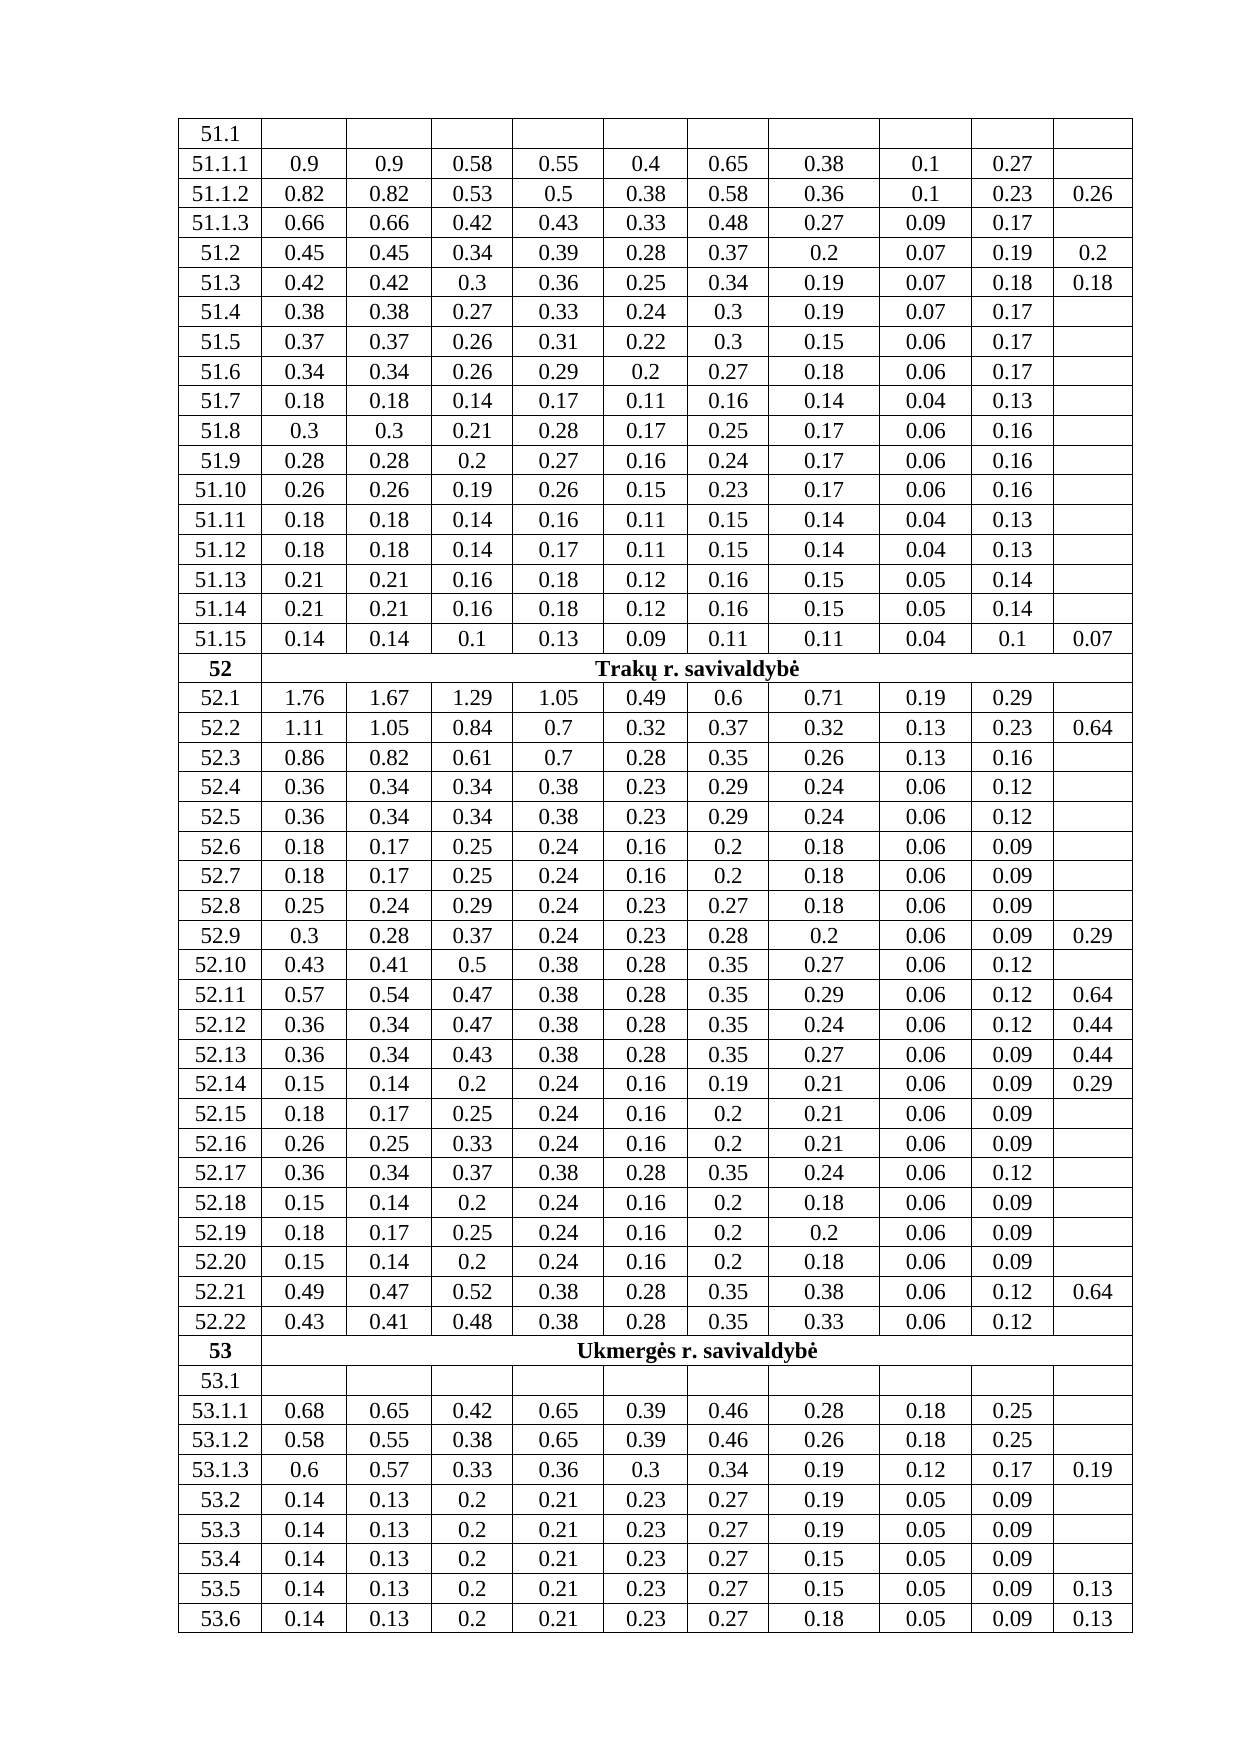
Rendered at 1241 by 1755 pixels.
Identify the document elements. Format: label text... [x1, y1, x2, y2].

table_cell 51.9 [179, 446, 261, 474]
table_cell 0.17 [604, 416, 687, 445]
table_cell 0.3 [688, 297, 768, 326]
table_cell 0.06 [880, 475, 971, 504]
table_cell 0.3 [347, 416, 431, 445]
table_cell 0.16 [972, 743, 1053, 771]
table_cell 1.29 [432, 683, 512, 712]
table_cell 0.19 [972, 238, 1053, 267]
table_cell 0.29 [432, 891, 512, 920]
table_cell 0.21 [513, 1574, 603, 1602]
table_cell 0.23 [604, 1604, 687, 1632]
table_cell 0.12 [972, 980, 1053, 1009]
table_cell 0.46 [688, 1396, 768, 1424]
table_cell 52.3 [179, 743, 261, 771]
table_cell 0.21 [769, 1069, 879, 1098]
table_cell 0.18 [347, 386, 431, 415]
table_cell 0.2 [688, 1099, 768, 1127]
table_cell 0.06 [880, 357, 971, 385]
table_cell 0.38 [513, 1040, 603, 1068]
table_cell 0.42 [432, 1396, 512, 1424]
table_cell [1054, 1218, 1132, 1246]
table_cell 0.36 [513, 1455, 603, 1484]
table_cell 0.45 [262, 238, 346, 267]
table_cell 0.16 [604, 1069, 687, 1098]
table_cell 0.2 [432, 1188, 512, 1217]
table_cell 0.34 [347, 772, 431, 801]
table_cell 0.38 [347, 297, 431, 326]
table_cell 0.82 [347, 179, 431, 207]
table_cell 0.1 [880, 149, 971, 177]
table_cell 51.6 [179, 357, 261, 385]
table_cell 53.5 [179, 1574, 261, 1602]
table_cell 0.18 [1054, 268, 1132, 296]
table_cell 0.21 [262, 565, 346, 593]
table_cell [1054, 1425, 1132, 1454]
table_cell 0.14 [432, 386, 512, 415]
table_cell 0.38 [769, 149, 879, 177]
table_cell 0.44 [1054, 1010, 1132, 1038]
table_cell [1054, 594, 1132, 623]
table_cell 52.13 [179, 1040, 261, 1068]
table_cell 0.09 [972, 1604, 1053, 1632]
table_cell 0.34 [347, 357, 431, 385]
table_cell 0.2 [432, 1247, 512, 1276]
table_cell 51.7 [179, 386, 261, 415]
table_cell 0.36 [262, 1158, 346, 1187]
table_cell 0.25 [972, 1396, 1053, 1424]
table_cell 0.28 [604, 238, 687, 267]
table_cell 0.16 [604, 1218, 687, 1246]
table_cell 0.13 [972, 386, 1053, 415]
table_cell 0.21 [769, 1129, 879, 1157]
table_cell 0.28 [513, 416, 603, 445]
table_cell 52 [179, 654, 261, 682]
table_cell [1054, 416, 1132, 445]
table_cell 0.3 [262, 416, 346, 445]
table_cell 0.24 [513, 1099, 603, 1127]
table_cell 0.09 [604, 624, 687, 652]
table_cell 51.11 [179, 505, 261, 534]
table_cell 0.04 [880, 386, 971, 415]
table_cell 0.07 [880, 268, 971, 296]
table_cell 0.37 [688, 713, 768, 742]
table_cell 0.05 [880, 1485, 971, 1513]
table_cell 0.06 [880, 1069, 971, 1098]
table_cell 0.24 [513, 861, 603, 890]
table_cell 0.12 [972, 772, 1053, 801]
table_cell 0.18 [262, 505, 346, 534]
table_cell 0.06 [880, 772, 971, 801]
table_cell 0.17 [769, 446, 879, 474]
table_cell 0.19 [688, 1069, 768, 1098]
table_cell 0.1 [972, 624, 1053, 652]
table_cell 0.16 [604, 1099, 687, 1127]
table_cell 51.4 [179, 297, 261, 326]
table_cell 0.25 [432, 861, 512, 890]
table_cell 0.24 [513, 1188, 603, 1217]
table_cell 0.6 [262, 1455, 346, 1484]
table_cell 0.18 [880, 1425, 971, 1454]
table_cell 52.4 [179, 772, 261, 801]
table_cell 0.23 [972, 179, 1053, 207]
table_cell 0.09 [972, 1069, 1053, 1098]
table_cell 0.36 [513, 268, 603, 296]
table_cell 0.09 [972, 921, 1053, 949]
table_cell 0.09 [972, 1574, 1053, 1602]
table_cell 0.25 [347, 1129, 431, 1157]
table_cell 0.54 [347, 980, 431, 1009]
table_cell 0.41 [347, 1307, 431, 1335]
table_cell 0.49 [262, 1277, 346, 1306]
table_cell 0.2 [688, 1188, 768, 1217]
table_cell 0.21 [513, 1515, 603, 1543]
table_cell 0.53 [432, 179, 512, 207]
table_cell 0.27 [688, 1574, 768, 1602]
table_cell 52.20 [179, 1247, 261, 1276]
table_cell 0.25 [972, 1425, 1053, 1454]
table_cell 52.8 [179, 891, 261, 920]
table_cell 0.37 [688, 238, 768, 267]
table_cell [1054, 1307, 1132, 1335]
table_cell 0.26 [262, 1129, 346, 1157]
table_cell 0.64 [1054, 1277, 1132, 1306]
table_cell 0.21 [513, 1604, 603, 1632]
table_cell 0.15 [688, 535, 768, 563]
table_cell 0.14 [262, 1544, 346, 1573]
table_cell 0.17 [769, 475, 879, 504]
table_cell 0.47 [347, 1277, 431, 1306]
table_cell 0.38 [513, 802, 603, 831]
table_cell 0.09 [972, 1040, 1053, 1068]
table_cell 0.06 [880, 446, 971, 474]
table_cell 0.17 [513, 386, 603, 415]
table_cell 0.34 [432, 772, 512, 801]
table_cell 0.3 [262, 921, 346, 949]
table_cell [1054, 327, 1132, 356]
table_cell 0.57 [262, 980, 346, 1009]
table_cell 0.66 [262, 208, 346, 237]
table_cell 0.16 [604, 1188, 687, 1217]
table_cell 0.27 [688, 1604, 768, 1632]
table_cell 0.34 [262, 357, 346, 385]
table_cell 0.09 [972, 1544, 1053, 1573]
table_cell 0.27 [769, 1040, 879, 1068]
table_cell 0.13 [347, 1574, 431, 1602]
table_cell 0.26 [262, 475, 346, 504]
table_cell 0.2 [688, 1129, 768, 1157]
table_cell 0.24 [513, 891, 603, 920]
table_cell 0.84 [432, 713, 512, 742]
table_cell 0.17 [769, 416, 879, 445]
table_cell 0.17 [513, 535, 603, 563]
table_cell 0.06 [880, 416, 971, 445]
table_cell 53.1.2 [179, 1425, 261, 1454]
table_cell 0.47 [432, 980, 512, 1009]
table_cell 53.1.3 [179, 1455, 261, 1484]
table_cell 0.05 [880, 594, 971, 623]
table_cell 0.09 [972, 832, 1053, 860]
table_cell 1.11 [262, 713, 346, 742]
table_cell [972, 119, 1053, 148]
table_cell 0.06 [880, 327, 971, 356]
table_cell 0.15 [262, 1247, 346, 1276]
table_cell 0.4 [604, 149, 687, 177]
table_cell 0.71 [769, 683, 879, 712]
table_cell 0.15 [769, 565, 879, 593]
table_cell 0.23 [604, 921, 687, 949]
table_cell 0.23 [604, 1485, 687, 1513]
table_cell 0.86 [262, 743, 346, 771]
table_cell 0.38 [513, 772, 603, 801]
table_cell 0.27 [972, 149, 1053, 177]
table_cell 51.5 [179, 327, 261, 356]
table_cell 0.16 [604, 1247, 687, 1276]
table_cell 0.2 [688, 1247, 768, 1276]
table_cell 0.17 [347, 1099, 431, 1127]
table_cell 0.27 [688, 891, 768, 920]
table_cell 0.1 [880, 179, 971, 207]
table_cell 0.38 [513, 1010, 603, 1038]
table_cell 0.15 [769, 594, 879, 623]
table_cell 0.34 [432, 238, 512, 267]
table_cell 0.06 [880, 1218, 971, 1246]
table_cell 0.13 [347, 1515, 431, 1543]
table_cell 0.35 [688, 1010, 768, 1038]
table_cell 0.32 [769, 713, 879, 742]
table_cell 53.6 [179, 1604, 261, 1632]
table_cell 0.16 [432, 594, 512, 623]
table_cell 0.28 [604, 950, 687, 979]
table_cell 0.27 [769, 208, 879, 237]
table_cell [604, 1366, 687, 1395]
table_cell 0.33 [432, 1455, 512, 1484]
table_cell 0.21 [513, 1485, 603, 1513]
table_cell [1054, 119, 1132, 148]
table_cell [1054, 535, 1132, 563]
table_cell 0.17 [972, 1455, 1053, 1484]
table_cell 0.17 [972, 357, 1053, 385]
table_cell [1054, 861, 1132, 890]
table_cell 0.42 [347, 268, 431, 296]
table_cell 52.10 [179, 950, 261, 979]
table_cell 0.16 [688, 386, 768, 415]
table_cell 0.15 [769, 1574, 879, 1602]
table_cell 0.2 [432, 446, 512, 474]
table_cell 0.18 [513, 565, 603, 593]
table_cell 0.47 [432, 1010, 512, 1038]
table_cell 0.17 [972, 208, 1053, 237]
table_cell 0.43 [262, 1307, 346, 1335]
table_cell [1054, 1188, 1132, 1217]
table_cell 1.05 [513, 683, 603, 712]
table_cell 0.23 [604, 802, 687, 831]
table_cell 0.2 [769, 238, 879, 267]
table_cell 0.35 [688, 1277, 768, 1306]
table_cell 51.1.2 [179, 179, 261, 207]
table_cell [1054, 208, 1132, 237]
table_cell 0.16 [972, 446, 1053, 474]
table_cell 0.34 [347, 1158, 431, 1187]
table_cell 0.12 [972, 1010, 1053, 1038]
table_cell 0.58 [688, 179, 768, 207]
table_cell 0.16 [972, 416, 1053, 445]
table_cell 0.11 [604, 386, 687, 415]
table_cell 0.21 [262, 594, 346, 623]
table_cell 52.15 [179, 1099, 261, 1127]
table_cell 0.25 [604, 268, 687, 296]
table_cell 0.6 [688, 683, 768, 712]
table_cell 0.27 [688, 357, 768, 385]
table_cell 0.13 [347, 1544, 431, 1573]
table_cell 0.22 [604, 327, 687, 356]
table_cell 0.52 [432, 1277, 512, 1306]
table_cell 0.26 [432, 327, 512, 356]
table_cell 0.13 [972, 535, 1053, 563]
table_cell 0.37 [432, 1158, 512, 1187]
table_cell 0.11 [604, 535, 687, 563]
table_cell 52.11 [179, 980, 261, 1009]
table_cell 51.8 [179, 416, 261, 445]
table_cell 0.06 [880, 861, 971, 890]
table_cell 0.65 [513, 1425, 603, 1454]
table_cell 0.16 [688, 594, 768, 623]
table_cell 0.55 [347, 1425, 431, 1454]
table_cell 0.16 [513, 505, 603, 534]
table_cell 0.29 [688, 802, 768, 831]
table_cell 0.49 [604, 683, 687, 712]
table_cell 0.16 [604, 861, 687, 890]
table_cell 51.1.3 [179, 208, 261, 237]
table_cell 0.14 [432, 505, 512, 534]
table_cell 0.09 [972, 891, 1053, 920]
table_cell 0.06 [880, 802, 971, 831]
table_cell 0.12 [604, 594, 687, 623]
table_cell 0.19 [769, 1515, 879, 1543]
table_cell 51.1.1 [179, 149, 261, 177]
table_cell 0.2 [432, 1604, 512, 1632]
table_cell 0.05 [880, 1604, 971, 1632]
table_cell [262, 119, 346, 148]
table_cell 0.2 [1054, 238, 1132, 267]
table_cell 0.13 [1054, 1574, 1132, 1602]
table_cell 0.35 [688, 1040, 768, 1068]
table_cell 0.38 [513, 1158, 603, 1187]
table_cell 0.33 [432, 1129, 512, 1157]
table_cell 0.35 [688, 1307, 768, 1335]
table_cell 0.38 [513, 1277, 603, 1306]
table_cell 0.24 [513, 1218, 603, 1246]
table_cell 0.28 [347, 446, 431, 474]
table_cell 0.9 [347, 149, 431, 177]
table_cell [769, 1366, 879, 1395]
table_cell 0.14 [262, 1574, 346, 1602]
table_cell 0.14 [769, 386, 879, 415]
table_cell 0.21 [513, 1544, 603, 1573]
table_cell 52.6 [179, 832, 261, 860]
table_cell 52.16 [179, 1129, 261, 1157]
table_cell 0.46 [688, 1425, 768, 1454]
table_cell [262, 1366, 346, 1395]
table_cell 0.32 [604, 713, 687, 742]
table_cell 0.2 [432, 1069, 512, 1098]
table_cell 52.9 [179, 921, 261, 949]
table_cell 0.3 [604, 1455, 687, 1484]
table_cell 0.19 [880, 683, 971, 712]
table_cell 0.06 [880, 1307, 971, 1335]
table_cell 0.44 [1054, 1040, 1132, 1068]
table_cell 0.48 [688, 208, 768, 237]
table_cell 0.7 [513, 713, 603, 742]
table_cell [347, 1366, 431, 1395]
table_cell 51.1 [179, 119, 261, 148]
table_cell 0.58 [432, 149, 512, 177]
table_cell 0.39 [604, 1396, 687, 1424]
table_cell 0.09 [972, 861, 1053, 890]
table_cell 0.15 [604, 475, 687, 504]
table_cell 52.1 [179, 683, 261, 712]
table_cell 0.64 [1054, 980, 1132, 1009]
table_cell 0.11 [769, 624, 879, 652]
table_cell 0.19 [432, 475, 512, 504]
table_cell 0.5 [432, 950, 512, 979]
table_cell [513, 119, 603, 148]
table_cell 0.17 [347, 1218, 431, 1246]
table_cell 0.18 [769, 832, 879, 860]
table_cell 0.35 [688, 980, 768, 1009]
table_cell 0.06 [880, 891, 971, 920]
table_cell [1054, 1129, 1132, 1157]
table_cell 0.18 [262, 535, 346, 563]
table_cell 0.18 [262, 861, 346, 890]
table_cell 0.13 [880, 713, 971, 742]
table_cell 0.12 [880, 1455, 971, 1484]
table_cell [1054, 772, 1132, 801]
table_cell 0.15 [769, 1544, 879, 1573]
table_cell [1054, 802, 1132, 831]
table_cell 0.27 [688, 1544, 768, 1573]
table_cell 0.18 [262, 832, 346, 860]
table_cell 0.2 [432, 1485, 512, 1513]
table_cell 0.18 [972, 268, 1053, 296]
table_cell 0.09 [972, 1218, 1053, 1246]
table_cell 0.33 [513, 297, 603, 326]
table_cell 0.35 [688, 950, 768, 979]
table_cell 0.3 [432, 268, 512, 296]
table_cell 0.18 [262, 386, 346, 415]
table_cell 52.19 [179, 1218, 261, 1246]
table_cell 51.2 [179, 238, 261, 267]
table_cell 0.45 [347, 238, 431, 267]
table_cell [1054, 743, 1132, 771]
table_cell 0.38 [262, 297, 346, 326]
table_cell [1054, 950, 1132, 979]
table_cell 0.06 [880, 1188, 971, 1217]
table_cell 0.43 [513, 208, 603, 237]
table_cell 0.12 [972, 1307, 1053, 1335]
table_cell 0.36 [262, 802, 346, 831]
table_cell 0.24 [769, 772, 879, 801]
table_cell 0.25 [688, 416, 768, 445]
table_cell 0.24 [513, 1247, 603, 1276]
table_cell 0.33 [769, 1307, 879, 1335]
table_cell 0.18 [347, 535, 431, 563]
table_cell 0.21 [769, 1099, 879, 1127]
table_cell 0.24 [347, 891, 431, 920]
table_cell 0.12 [972, 802, 1053, 831]
table_cell 0.13 [513, 624, 603, 652]
table_cell 0.9 [262, 149, 346, 177]
table_cell 0.65 [688, 149, 768, 177]
table_cell 0.23 [604, 1544, 687, 1573]
table_cell 52.22 [179, 1307, 261, 1335]
table_cell [880, 1366, 971, 1395]
table_cell 0.23 [604, 891, 687, 920]
table_cell 53 [179, 1336, 261, 1365]
table_cell 0.7 [513, 743, 603, 771]
table_cell 0.18 [769, 861, 879, 890]
table_cell 0.58 [262, 1425, 346, 1454]
table_cell 0.15 [688, 505, 768, 534]
table_cell 0.65 [513, 1396, 603, 1424]
table_cell 0.2 [604, 357, 687, 385]
table_cell 0.18 [769, 891, 879, 920]
table_cell 0.1 [432, 624, 512, 652]
table_cell 0.11 [688, 624, 768, 652]
table_cell 0.18 [769, 1188, 879, 1217]
table_cell 0.34 [688, 268, 768, 296]
table_cell 52.21 [179, 1277, 261, 1306]
table_cell [1054, 1158, 1132, 1187]
table_cell 0.19 [769, 1455, 879, 1484]
table_cell 0.24 [513, 921, 603, 949]
table_cell [1054, 357, 1132, 385]
table_cell 0.14 [347, 1069, 431, 1098]
table_cell 0.24 [769, 1158, 879, 1187]
table_cell 0.16 [972, 475, 1053, 504]
table_cell 0.2 [432, 1544, 512, 1573]
table_cell 0.37 [347, 327, 431, 356]
table_cell 0.13 [347, 1604, 431, 1632]
table_cell 0.04 [880, 535, 971, 563]
table_cell 53.4 [179, 1544, 261, 1573]
table_cell [1054, 891, 1132, 920]
table_cell 0.07 [1054, 624, 1132, 652]
table_cell 0.24 [769, 802, 879, 831]
table_cell 0.25 [432, 1099, 512, 1127]
table_cell 0.82 [262, 179, 346, 207]
table_cell [347, 119, 431, 148]
table_cell 0.37 [432, 921, 512, 949]
table_cell 0.14 [972, 594, 1053, 623]
table_cell 0.38 [769, 1277, 879, 1306]
table_cell 0.28 [604, 1277, 687, 1306]
table_cell 0.66 [347, 208, 431, 237]
table_cell 0.24 [688, 446, 768, 474]
table_cell 0.18 [769, 1604, 879, 1632]
table_cell [1054, 1485, 1132, 1513]
table_cell 0.26 [432, 357, 512, 385]
table_cell 0.23 [604, 772, 687, 801]
table_cell 0.23 [688, 475, 768, 504]
table_cell 0.35 [688, 743, 768, 771]
table_cell 0.14 [347, 1188, 431, 1217]
table_cell 0.15 [769, 327, 879, 356]
table_cell [1054, 1544, 1132, 1573]
table_cell 0.38 [513, 980, 603, 1009]
table_cell 0.17 [972, 327, 1053, 356]
table_cell 0.04 [880, 624, 971, 652]
table_cell 0.06 [880, 1010, 971, 1038]
table_cell 52.17 [179, 1158, 261, 1187]
table_cell 51.3 [179, 268, 261, 296]
table_cell 0.61 [432, 743, 512, 771]
table_cell 0.42 [432, 208, 512, 237]
table_cell 0.19 [769, 268, 879, 296]
table_cell 0.13 [1054, 1604, 1132, 1632]
table_cell 53.1.1 [179, 1396, 261, 1424]
table_cell 0.38 [513, 1307, 603, 1335]
table_cell [1054, 386, 1132, 415]
table_cell 53.1 [179, 1366, 261, 1395]
table_cell 51.10 [179, 475, 261, 504]
table_cell 1.76 [262, 683, 346, 712]
table_cell [432, 119, 512, 148]
table_cell 0.06 [880, 1040, 971, 1068]
table_cell 0.57 [347, 1455, 431, 1484]
table_cell [1054, 1396, 1132, 1424]
table_cell 0.28 [347, 921, 431, 949]
table_cell 0.25 [432, 1218, 512, 1246]
table_cell 0.34 [432, 802, 512, 831]
table_cell 0.27 [688, 1515, 768, 1543]
table_cell [1054, 683, 1132, 712]
table_cell 0.65 [347, 1396, 431, 1424]
table_cell 0.2 [769, 1218, 879, 1246]
table_cell 0.09 [972, 1247, 1053, 1276]
table_cell [1054, 832, 1132, 860]
table_cell 0.19 [1054, 1455, 1132, 1484]
table_cell 0.43 [432, 1040, 512, 1068]
table_cell 0.26 [769, 1425, 879, 1454]
table_cell 0.14 [262, 1485, 346, 1513]
table_cell 53.2 [179, 1485, 261, 1513]
table_cell 0.64 [1054, 713, 1132, 742]
table_cell 0.16 [604, 832, 687, 860]
table_cell 0.06 [880, 1129, 971, 1157]
table_cell 0.34 [347, 1040, 431, 1068]
table_cell [1054, 505, 1132, 534]
table_cell [688, 1366, 768, 1395]
table_cell 0.15 [262, 1188, 346, 1217]
table_cell 0.06 [880, 980, 971, 1009]
table_cell 0.39 [604, 1425, 687, 1454]
table_cell 0.29 [688, 772, 768, 801]
table_cell 0.24 [769, 1010, 879, 1038]
table_cell 0.39 [513, 238, 603, 267]
table_cell 0.13 [347, 1485, 431, 1513]
table_cell 0.09 [972, 1188, 1053, 1217]
table_cell 0.2 [688, 1218, 768, 1246]
table_cell [432, 1366, 512, 1395]
table_cell Trakų r. savivaldybė [262, 654, 1132, 682]
table_cell 0.14 [432, 535, 512, 563]
table_cell 0.35 [688, 1158, 768, 1187]
table_cell 0.21 [432, 416, 512, 445]
table_cell 0.14 [972, 565, 1053, 593]
table_cell [880, 119, 971, 148]
table_cell 0.28 [604, 1040, 687, 1068]
table_cell 0.06 [880, 832, 971, 860]
table_cell 0.18 [262, 1218, 346, 1246]
table_cell 0.2 [432, 1515, 512, 1543]
table_cell 0.28 [604, 1307, 687, 1335]
table_cell 0.27 [513, 446, 603, 474]
table_cell 0.24 [513, 1069, 603, 1098]
table_cell 0.14 [347, 1247, 431, 1276]
table_cell 0.68 [262, 1396, 346, 1424]
table_cell 0.29 [972, 683, 1053, 712]
table_cell 0.17 [347, 861, 431, 890]
table_cell [688, 119, 768, 148]
table_cell [1054, 1366, 1132, 1395]
table_cell 0.23 [972, 713, 1053, 742]
table_cell 0.26 [513, 475, 603, 504]
table_cell 0.48 [432, 1307, 512, 1335]
table_cell 0.14 [262, 1515, 346, 1543]
table_cell 53.3 [179, 1515, 261, 1543]
table_cell 0.25 [262, 891, 346, 920]
table_cell 0.09 [880, 208, 971, 237]
table_cell [769, 119, 879, 148]
table_cell 0.33 [604, 208, 687, 237]
table_cell 0.23 [604, 1574, 687, 1602]
table_cell 0.26 [769, 743, 879, 771]
table_cell 0.06 [880, 950, 971, 979]
table_cell 0.34 [688, 1455, 768, 1484]
table_cell 0.18 [880, 1396, 971, 1424]
table_cell [1054, 1099, 1132, 1127]
table_cell 0.16 [432, 565, 512, 593]
table_cell 0.09 [972, 1515, 1053, 1543]
table_cell 0.28 [769, 1396, 879, 1424]
table_cell 0.29 [1054, 921, 1132, 949]
table_cell 0.18 [513, 594, 603, 623]
table_cell [1054, 297, 1132, 326]
table_cell 0.2 [688, 832, 768, 860]
table_cell 0.05 [880, 1574, 971, 1602]
table_cell 0.2 [769, 921, 879, 949]
table_cell 0.16 [604, 1129, 687, 1157]
table_cell 0.18 [769, 1247, 879, 1276]
table_cell 0.25 [432, 832, 512, 860]
table_cell 0.19 [769, 297, 879, 326]
table_cell 0.06 [880, 1158, 971, 1187]
table_cell 0.55 [513, 149, 603, 177]
table_cell 0.04 [880, 505, 971, 534]
table_cell 0.05 [880, 1544, 971, 1573]
table_cell 0.16 [604, 446, 687, 474]
table_cell 0.24 [513, 832, 603, 860]
table_cell 51.14 [179, 594, 261, 623]
table_cell 0.06 [880, 1099, 971, 1127]
table_cell 0.21 [347, 565, 431, 593]
table_cell 0.2 [688, 861, 768, 890]
table_cell 0.06 [880, 1247, 971, 1276]
table_cell 0.34 [347, 802, 431, 831]
table_cell 52.12 [179, 1010, 261, 1038]
table_cell 0.19 [769, 1485, 879, 1513]
table_cell 0.11 [604, 505, 687, 534]
table_cell [1054, 1515, 1132, 1543]
table_cell 0.36 [262, 1040, 346, 1068]
table_cell 0.2 [432, 1574, 512, 1602]
table_cell 0.29 [769, 980, 879, 1009]
table_cell 0.24 [513, 1129, 603, 1157]
table_cell 0.23 [604, 1515, 687, 1543]
table_cell 52.18 [179, 1188, 261, 1217]
table_cell 0.12 [604, 565, 687, 593]
table_cell 0.14 [262, 624, 346, 652]
table_cell 51.15 [179, 624, 261, 652]
table_cell 0.82 [347, 743, 431, 771]
table_cell 0.12 [972, 1277, 1053, 1306]
table_cell 0.14 [769, 535, 879, 563]
table_cell [604, 119, 687, 148]
table_cell 51.12 [179, 535, 261, 563]
table_cell Ukmergės r. savivaldybė [262, 1336, 1132, 1365]
table_cell 0.28 [604, 1158, 687, 1187]
table_cell [972, 1366, 1053, 1395]
table_cell 0.14 [262, 1604, 346, 1632]
table_cell 0.29 [513, 357, 603, 385]
table_cell 0.38 [513, 950, 603, 979]
table_cell 0.41 [347, 950, 431, 979]
table_cell 0.12 [972, 950, 1053, 979]
table_cell 0.17 [972, 297, 1053, 326]
table_cell 0.26 [1054, 179, 1132, 207]
table_cell 51.13 [179, 565, 261, 593]
table_cell 0.18 [769, 357, 879, 385]
table_cell 0.28 [604, 1010, 687, 1038]
table_cell 0.36 [769, 179, 879, 207]
table_cell 52.5 [179, 802, 261, 831]
table_cell [1054, 475, 1132, 504]
table_cell 0.42 [262, 268, 346, 296]
table_cell 52.2 [179, 713, 261, 742]
table_cell 0.28 [262, 446, 346, 474]
table_cell 0.17 [347, 832, 431, 860]
table_cell 0.06 [880, 921, 971, 949]
table_cell 0.43 [262, 950, 346, 979]
table_cell 0.05 [880, 1515, 971, 1543]
table_cell 0.36 [262, 772, 346, 801]
table_cell 0.31 [513, 327, 603, 356]
table_cell 52.14 [179, 1069, 261, 1098]
table_cell 0.14 [769, 505, 879, 534]
table_cell 0.24 [604, 297, 687, 326]
table_cell 1.67 [347, 683, 431, 712]
table_cell [1054, 565, 1132, 593]
table_cell 0.34 [347, 1010, 431, 1038]
table_cell 0.21 [347, 594, 431, 623]
table_cell 0.27 [432, 297, 512, 326]
table_cell 0.28 [604, 980, 687, 1009]
table_cell 0.06 [880, 1277, 971, 1306]
table_cell 0.38 [432, 1425, 512, 1454]
table_cell 0.15 [262, 1069, 346, 1098]
table_cell 0.28 [604, 743, 687, 771]
table_cell 0.27 [688, 1485, 768, 1513]
table_cell 0.5 [513, 179, 603, 207]
table_cell 0.3 [688, 327, 768, 356]
table_cell 1.05 [347, 713, 431, 742]
table_cell 0.29 [1054, 1069, 1132, 1098]
table_cell 0.13 [972, 505, 1053, 534]
table_cell 0.09 [972, 1129, 1053, 1157]
table_cell 0.13 [880, 743, 971, 771]
table_cell 0.16 [688, 565, 768, 593]
table_cell [1054, 149, 1132, 177]
table_cell 0.38 [604, 179, 687, 207]
table_cell 52.7 [179, 861, 261, 890]
table_cell 0.09 [972, 1485, 1053, 1513]
table_cell 0.18 [262, 1099, 346, 1127]
table_cell 0.26 [347, 475, 431, 504]
table_cell [1054, 1247, 1132, 1276]
table_cell 0.12 [972, 1158, 1053, 1187]
table_cell 0.27 [769, 950, 879, 979]
table_cell 0.09 [972, 1099, 1053, 1127]
table_cell 0.14 [347, 624, 431, 652]
table_cell 0.36 [262, 1010, 346, 1038]
table_cell 0.18 [347, 505, 431, 534]
table_cell 0.05 [880, 565, 971, 593]
table_cell [1054, 446, 1132, 474]
table_cell 0.37 [262, 327, 346, 356]
table_cell 0.07 [880, 297, 971, 326]
table_cell 0.28 [688, 921, 768, 949]
table_cell [513, 1366, 603, 1395]
table_cell 0.07 [880, 238, 971, 267]
